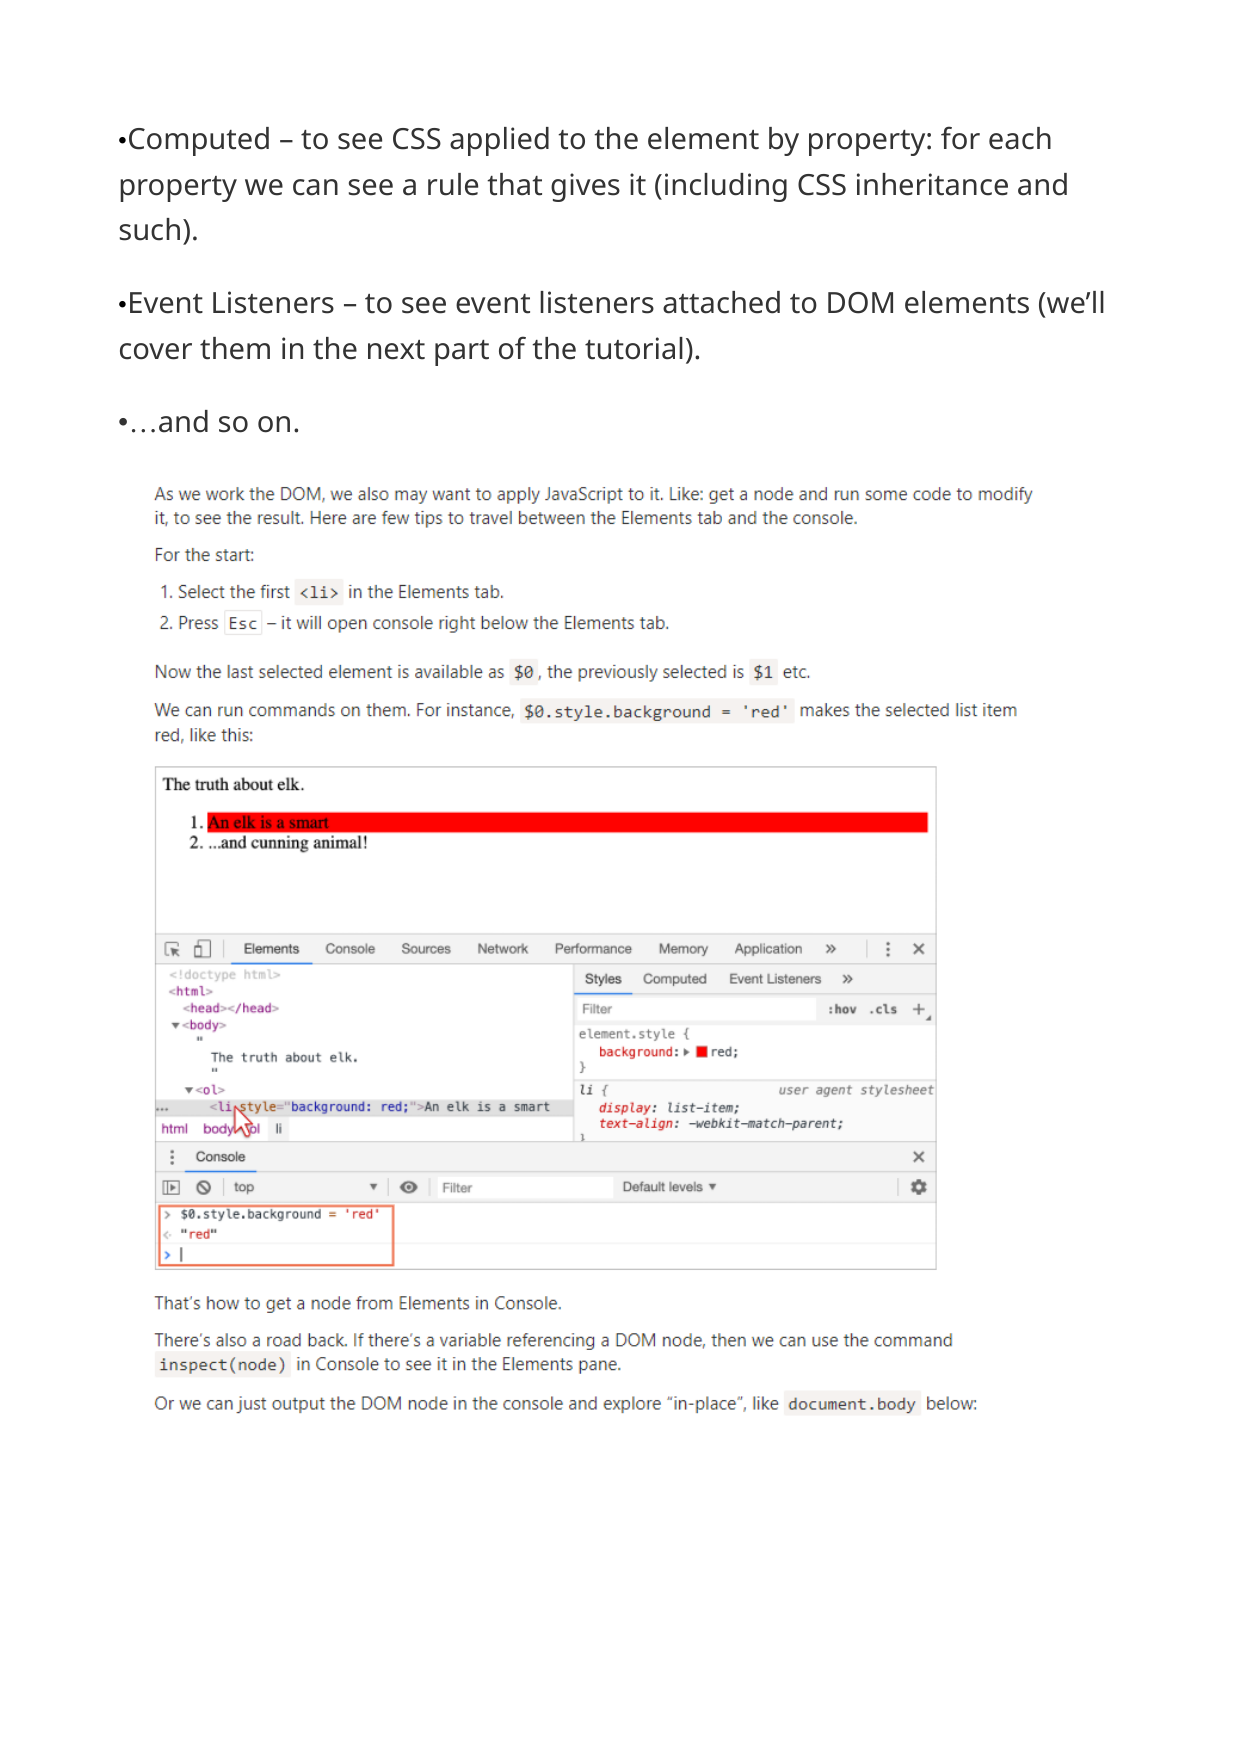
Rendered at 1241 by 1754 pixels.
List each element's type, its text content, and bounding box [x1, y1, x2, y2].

picture [118, 474, 1123, 1424]
list Computed – to see CSS applied to the element by property: for each property we can see a rule that gives it (including CSS inheritance and such). [118, 118, 1122, 249]
list …and so on. [118, 401, 1122, 441]
list Event Listeners – to see event listeners attached to DOM elements (we’ll cover them in the next part of the tutorial). [118, 282, 1122, 368]
